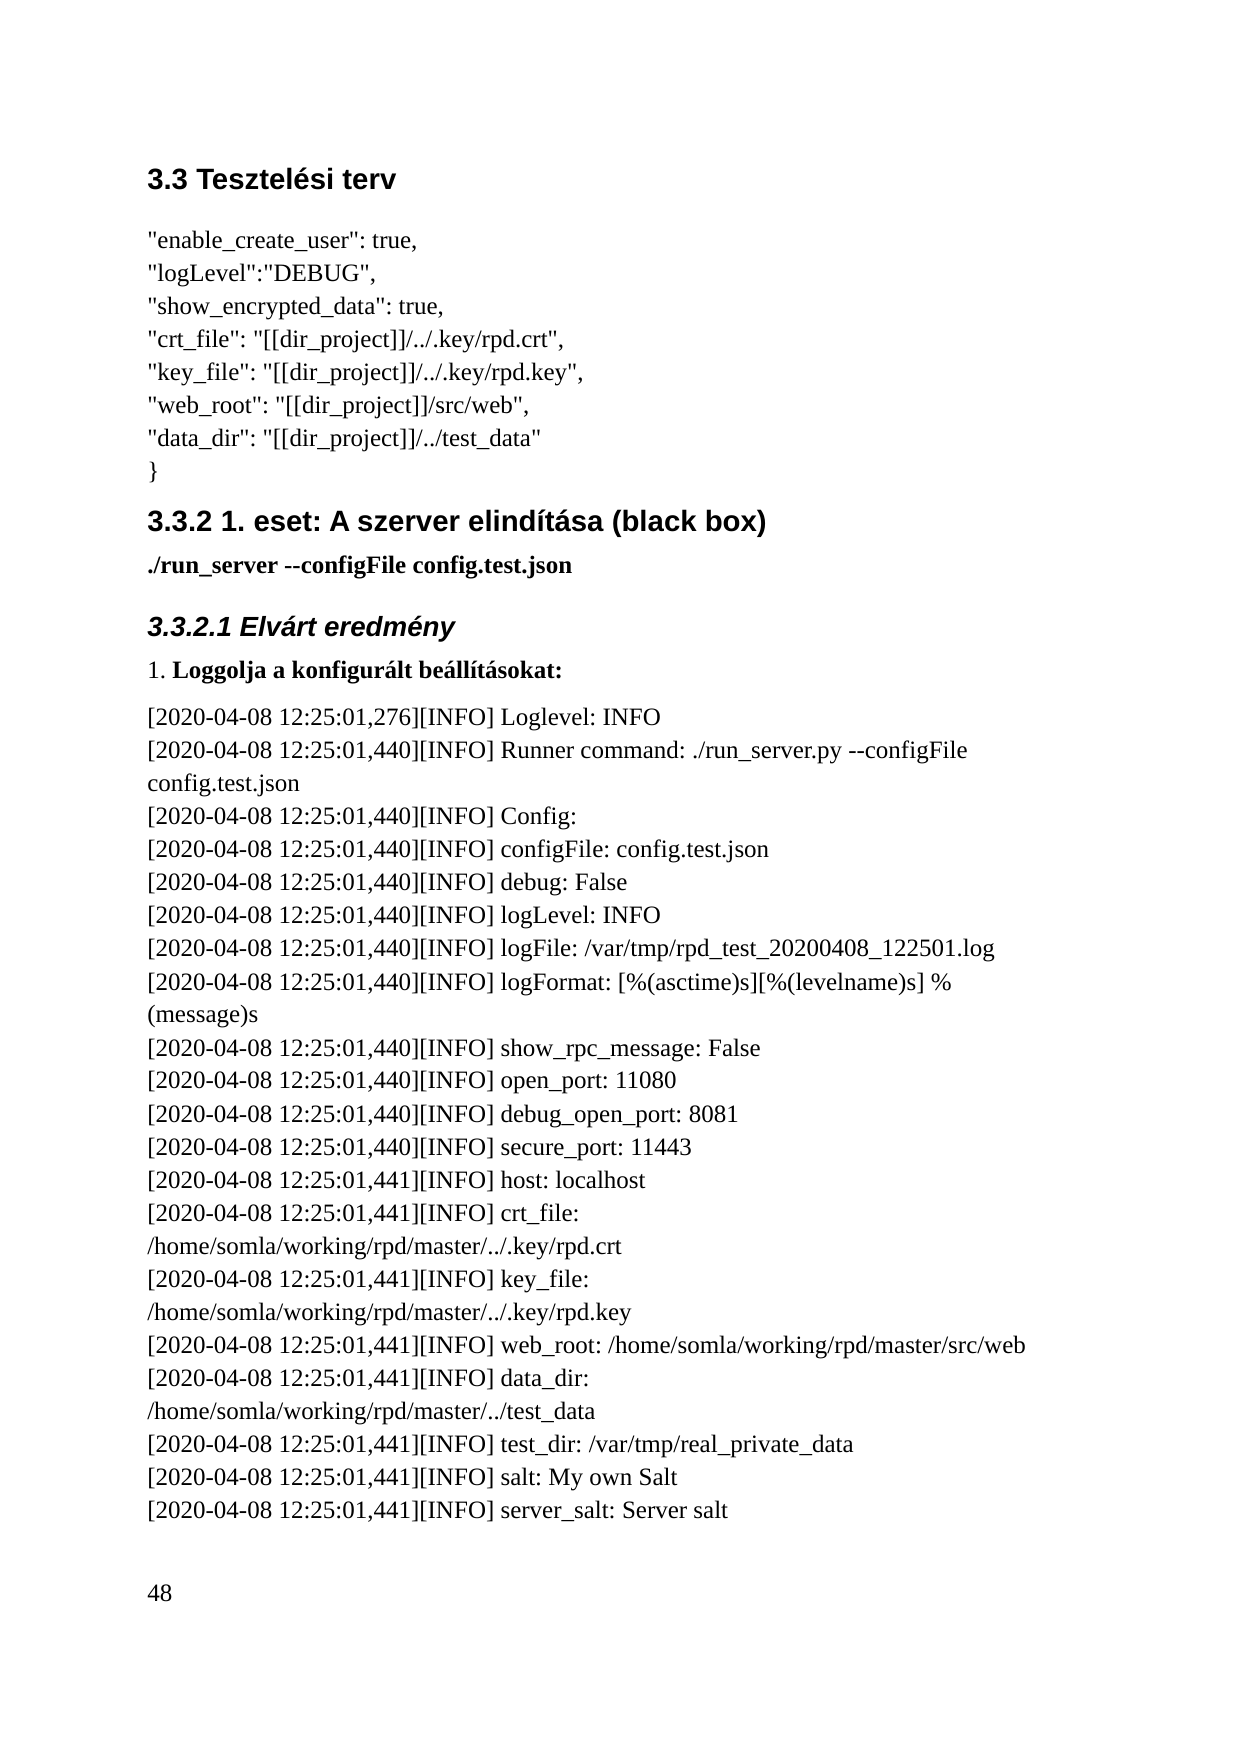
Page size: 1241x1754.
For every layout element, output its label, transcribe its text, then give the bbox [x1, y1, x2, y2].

text [2020-04-08 12:25:01,441][INFO] crt_file: /home/somla/working/rpd/master/../.key/rpd.crt [147, 1198, 1033, 1259]
text "show_encrypted_data": true, [147, 291, 1033, 320]
text [2020-04-08 12:25:01,440][INFO] configFile: config.test.json [147, 834, 1033, 863]
text [2020-04-08 12:25:01,440][INFO] logLevel: INFO [147, 901, 1033, 929]
text "web_root": "[[dir_project]]/src/web", [147, 390, 1033, 419]
text "data_dir": "[[dir_project]]/../test_data" [147, 423, 1033, 452]
text [2020-04-08 12:25:01,276][INFO] Loglevel: INFO [147, 702, 1033, 731]
subtitle Elvárt eredmény [147, 610, 1033, 642]
text [2020-04-08 12:25:01,440][INFO] logFile: /var/tmp/rpd_test_20200408_122501.log [147, 933, 1033, 962]
text [2020-04-08 12:25:01,440][INFO] open_port: 11080 [147, 1066, 1033, 1094]
text [2020-04-08 12:25:01,440][INFO] Config: [147, 801, 1033, 830]
text [2020-04-08 12:25:01,441][INFO] salt: My own Salt [147, 1462, 1033, 1491]
text [2020-04-08 12:25:01,441][INFO] host: localhost [147, 1165, 1033, 1193]
text [2020-04-08 12:25:01,441][INFO] web_root: /home/somla/working/rpd/master/src/web [147, 1330, 1033, 1358]
subtitle 1. eset: A szerver elindítása (black box) [147, 504, 1033, 538]
text [2020-04-08 12:25:01,440][INFO] Runner command: ./run_server.py --configFile config.test.json [147, 735, 1033, 797]
text "crt_file": "[[dir_project]]/../.key/rpd.crt", [147, 324, 1033, 353]
text [2020-04-08 12:25:01,440][INFO] logFormat: [%(asctime)s][%(levelname)s] %(message)s [147, 967, 1033, 1028]
text [2020-04-08 12:25:01,440][INFO] debug: False [147, 867, 1033, 896]
text ./run_server --configFile config.test.json [147, 550, 1033, 579]
text [2020-04-08 12:25:01,441][INFO] data_dir: /home/somla/working/rpd/master/../test_data [147, 1363, 1033, 1424]
text [2020-04-08 12:25:01,440][INFO] debug_open_port: 8081 [147, 1099, 1033, 1127]
text [2020-04-08 12:25:01,440][INFO] show_rpc_message: False [147, 1033, 1033, 1061]
text } [147, 456, 1033, 485]
text 1. Loggolja a konfigurált beállításokat: [147, 655, 1033, 683]
text "key_file": "[[dir_project]]/../.key/rpd.key", [147, 357, 1033, 386]
text [2020-04-08 12:25:01,441][INFO] server_salt: Server salt [147, 1495, 1033, 1524]
text [2020-04-08 12:25:01,441][INFO] key_file: /home/somla/working/rpd/master/../.key/rpd.key [147, 1264, 1033, 1326]
text [2020-04-08 12:25:01,440][INFO] secure_port: 11443 [147, 1132, 1033, 1160]
text [2020-04-08 12:25:01,441][INFO] test_dir: /var/tmp/real_private_data [147, 1429, 1033, 1458]
text "enable_create_user": true, "logLevel":"DEBUG", [147, 225, 1033, 287]
